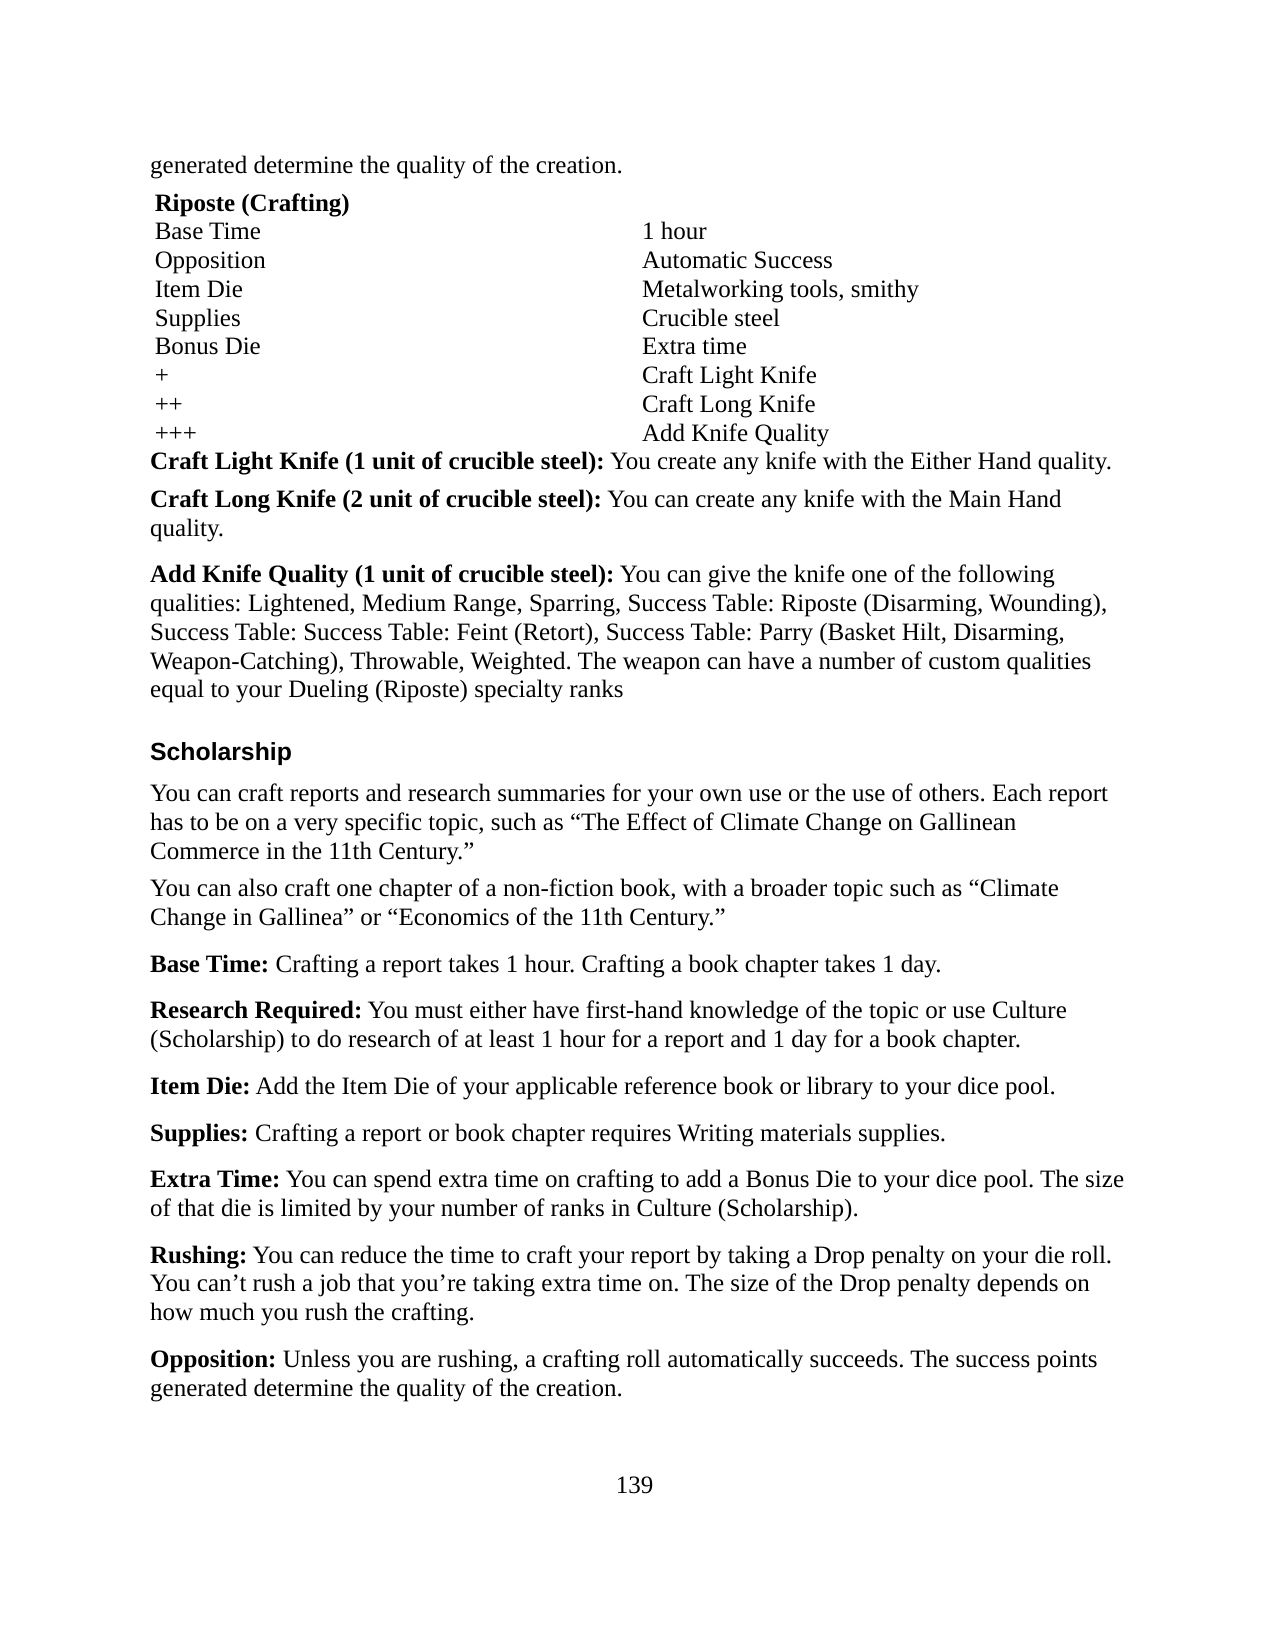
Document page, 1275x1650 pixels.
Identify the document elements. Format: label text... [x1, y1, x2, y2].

text Research Required: You must either have first-hand knowledge of the topic or use Culture (Scholarship) to do research of at least 1 hour for a report and 1 day for a book chapter. [150, 996, 1125, 1053]
table_cell Base Time [150, 216, 637, 245]
table_cell Extra time [638, 331, 1125, 360]
text Item Die: Add the Item Die of your applicable reference book or library to your dice pool. [150, 1071, 1125, 1100]
table_cell + [150, 360, 637, 389]
table_cell Automatic Success [638, 245, 1125, 274]
table_header [638, 188, 1125, 216]
text You can craft reports and research summaries for your own use or the use of others. Each report has to be on a very specific topic, such as “The Effect of Climate Change on Gallinean Commerce in the 11th Century.” [150, 778, 1125, 864]
text Rushing: You can reduce the time to craft your report by taking a Drop penalty on your die roll. You can’t rush a job that you’re taking extra time on. The size of the Drop penalty depends on how much you rush the crafting. [150, 1240, 1125, 1326]
table_header Riposte (Crafting) [150, 188, 637, 216]
table_cell Metalworking tools, smithy [638, 274, 1125, 303]
text Craft Light Knife (1 unit of crucible steel): You create any knife with the Either Hand quality. [150, 446, 1125, 475]
table_cell Supplies [150, 303, 637, 331]
table_cell Item Die [150, 274, 637, 303]
table_cell ++ [150, 389, 637, 418]
text Opposition: Unless you are rushing, a crafting roll automatically succeeds. The success points generated determine the quality of the creation. [150, 1344, 1125, 1401]
subtitle Scholarship [150, 737, 1125, 766]
table_cell Crucible steel [638, 303, 1125, 331]
table_cell 1 hour [638, 216, 1125, 245]
text Base Time: Crafting a report takes 1 hour. Crafting a book chapter takes 1 day. [150, 949, 1125, 978]
table_cell Craft Light Knife [638, 360, 1125, 389]
table_cell Add Knife Quality [638, 418, 1125, 446]
text You can also craft one chapter of a non-fiction book, with a broader topic such as “Climate Change in Gallinea” or “Economics of the 11th Century.” [150, 873, 1125, 931]
table_cell Bonus Die [150, 331, 637, 360]
table_cell Craft Long Knife [638, 389, 1125, 418]
table_cell Opposition [150, 245, 637, 274]
text Extra Time: You can spend extra time on crafting to add a Bonus Die to your dice pool. The size of that die is limited by your number of ranks in Culture (Scholarship). [150, 1164, 1125, 1222]
table_cell +++ [150, 418, 637, 446]
text generated determine the quality of the creation. [150, 150, 1125, 179]
text Supplies: Crafting a report or book chapter requires Writing materials supplies. [150, 1118, 1125, 1146]
text Craft Long Knife (2 unit of crucible steel): You can create any knife with the Main Hand quality. [150, 484, 1125, 542]
text Add Knife Quality (1 unit of crucible steel): You can give the knife one of the following qualities: Lightened, Medium Range, Sparring, Success Table: Riposte (Disarming, Wounding), Success Table: Success Table: Feint (Retort), Success Table: Parry (Basket Hilt, Disarming, Weapon-Catching), Throwable, Weighted. The weapon can have a number of custom qualities equal to your Dueling (Riposte) specialty ranks [150, 559, 1125, 703]
